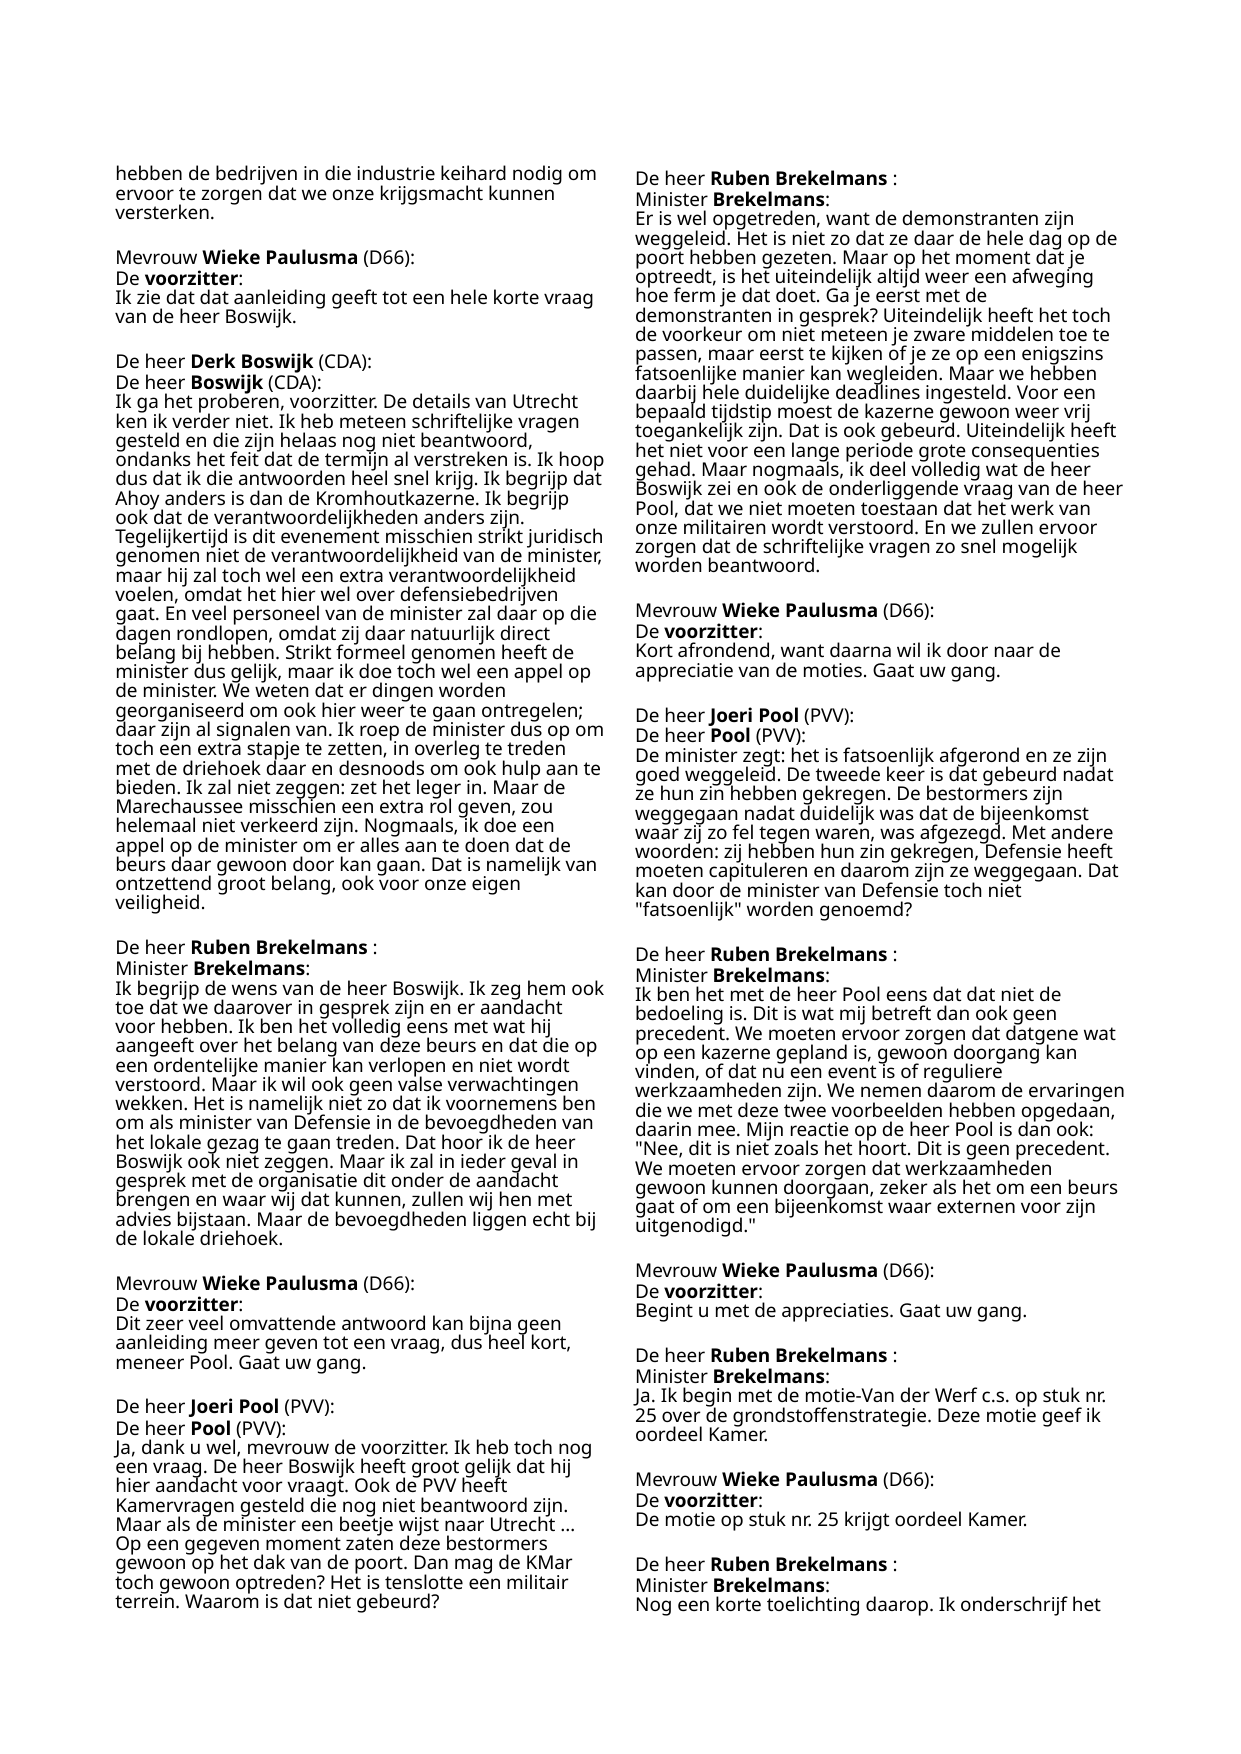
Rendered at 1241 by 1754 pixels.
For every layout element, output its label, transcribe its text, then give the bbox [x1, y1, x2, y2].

text Minister Brekelmans: [635, 1577, 1125, 1596]
text Mevrouw Wieke Paulusma (D66): [635, 597, 1125, 623]
text De heer Ruben Brekelmans : [635, 941, 1125, 967]
text Begint u met de appreciaties. Gaat uw gang. [635, 1302, 1125, 1322]
text De heer Joeri Pool (PVV): [115, 1394, 605, 1419]
text Minister Brekelmans: [635, 1368, 1125, 1387]
text De heer Pool (PVV): [115, 1419, 605, 1439]
text De voorzitter: [635, 1283, 1125, 1302]
text De heer Pool (PVV): [635, 727, 1125, 747]
text Nog een korte toelichting daarop. Ik onderschrijf het [635, 1596, 1125, 1616]
text Ja, dank u wel, mevrouw de voorzitter. Ik heb toch nog een vraag. De heer Boswijk heeft groot gelijk dat hij hier aandacht voor vraagt. Ook de PVV heeft Kamervragen gesteld die nog niet beantwoord zijn. Maar als de minister een beetje wijst naar Utrecht … Op een gegeven moment zaten deze bestormers gewoon op het dak van de poort. Dan mag de KMar toch gewoon optreden? Het is tenslotte een militair terrein. Waarom is dat niet gebeurd? [115, 1439, 605, 1612]
text Dit zeer veel omvattende antwoord kan bijna geen aanleiding meer geven tot een vraag, dus heel kort, meneer Pool. Gaat uw gang. [115, 1315, 605, 1373]
text Ik zie dat dat aanleiding geeft tot een hele korte vraag van de heer Boswijk. [115, 289, 605, 327]
text Ik begrijp de wens van de heer Boswijk. Ik zeg hem ook toe dat we daarover in gesprek zijn en er aandacht voor hebben. Ik ben het volledig eens met wat hij aangeeft over het belang van deze beurs en dat die op een ordentelijke manier kan verlopen en niet wordt verstoord. Maar ik wil ook geen valse verwachtingen wekken. Het is namelijk niet zo dat ik voornemens ben om als minister van Defensie in de bevoegdheden van het lokale gezag te gaan treden. Dat hoor ik de heer Boswijk ook niet zeggen. Maar ik zal in ieder geval in gesprek met de organisatie dit onder de aandacht brengen en waar wij dat kunnen, zullen wij hen met advies bijstaan. Maar de bevoegdheden liggen echt bij de lokale driehoek. [115, 979, 605, 1249]
text De motie op stuk nr. 25 krijgt oordeel Kamer. [635, 1511, 1125, 1530]
text Mevrouw Wieke Paulusma (D66): [115, 1270, 605, 1296]
text Mevrouw Wieke Paulusma (D66): [115, 244, 605, 270]
text De voorzitter: [635, 623, 1125, 642]
text Mevrouw Wieke Paulusma (D66): [635, 1257, 1125, 1283]
text De heer Boswijk (CDA): [115, 374, 605, 393]
text De voorzitter: [115, 270, 605, 289]
text De minister zegt: het is fatsoenlijk afgerond en ze zijn goed weggeleid. De tweede keer is dat gebeurd nadat ze hun zin hebben gekregen. De bestormers zijn weggegaan nadat duidelijk was dat de bijeenkomst waar zij zo fel tegen waren, was afgezegd. Met andere woorden: zij hebben hun zin gekregen, Defensie heeft moeten capituleren en daarom zijn ze weggegaan. Dat kan door de minister van Defensie toch niet "fatsoenlijk" worden genoemd? [635, 747, 1125, 920]
text Minister Brekelmans: [635, 191, 1125, 210]
text De heer Derk Boswijk (CDA): [115, 348, 605, 374]
text Ik ga het proberen, voorzitter. De details van Utrecht ken ik verder niet. Ik heb meteen schriftelijke vragen gesteld en die zijn helaas nog niet beantwoord, ondanks het feit dat de termijn al verstreken is. Ik hoop dus dat ik die antwoorden heel snel krijg. Ik begrijp dat Ahoy anders is dan de Kromhoutkazerne. Ik begrijp ook dat de verantwoordelijkheden anders zijn. Tegelijkertijd is dit evenement misschien strikt juridisch genomen niet de verantwoordelijkheid van de minister, maar hij zal toch wel een extra verantwoordelijkheid voelen, omdat het hier wel over defensiebedrijven gaat. En veel personeel van de minister zal daar op die dagen rondlopen, omdat zij daar natuurlijk direct belang bij hebben. Strikt formeel genomen heeft de minister dus gelijk, maar ik doe toch wel een appel op de minister. We weten dat er dingen worden georganiseerd om ook hier weer te gaan ontregelen; daar zijn al signalen van. Ik roep de minister dus op om toch een extra stapje te zetten, in overleg te treden met de driehoek daar en desnoods om ook hulp aan te bieden. Ik zal niet zeggen: zet het leger in. Maar de Marechaussee misschien een extra rol geven, zou helemaal niet verkeerd zijn. Nogmaals, ik doe een appel op de minister om er alles aan te doen dat de beurs daar gewoon door kan gaan. Dat is namelijk van ontzettend groot belang, ook voor onze eigen veiligheid. [115, 393, 605, 914]
text De voorzitter: [635, 1492, 1125, 1511]
text Minister Brekelmans: [115, 960, 605, 979]
text Kort afrondend, want daarna wil ik door naar de appreciatie van de moties. Gaat uw gang. [635, 642, 1125, 681]
text Ik ben het met de heer Pool eens dat dat niet de bedoeling is. Dit is wat mij betreft dan ook geen precedent. We moeten ervoor zorgen dat datgene wat op een kazerne gepland is, gewoon doorgang kan vinden, of dat nu een event is of reguliere werkzaamheden zijn. We nemen daarom de ervaringen die we met deze twee voorbeelden hebben opgedaan, daarin mee. Mijn reactie op de heer Pool is dan ook: "Nee, dit is niet zoals het hoort. Dit is geen precedent. We moeten ervoor zorgen dat werkzaamheden gewoon kunnen doorgaan, zeker als het om een beurs gaat of om een bijeenkomst waar externen voor zijn uitgenodigd." [635, 986, 1125, 1237]
text hebben de bedrijven in die industrie keihard nodig om ervoor te zorgen dat we onze krijgsmacht kunnen versterken. [115, 165, 605, 223]
text De heer Ruben Brekelmans : [115, 934, 605, 960]
text De heer Ruben Brekelmans : [635, 1551, 1125, 1577]
text De heer Joeri Pool (PVV): [635, 702, 1125, 727]
text Er is wel opgetreden, want de demonstranten zijn weggeleid. Het is niet zo dat ze daar de hele dag op de poort hebben gezeten. Maar op het moment dat je optreedt, is het uiteindelijk altijd weer een afweging hoe ferm je dat doet. Ga je eerst met de demonstranten in gesprek? Uiteindelijk heeft het toch de voorkeur om niet meteen je zware middelen toe te passen, maar eerst te kijken of je ze op een enigszins fatsoenlijke manier kan wegleiden. Maar we hebben daarbij hele duidelijke deadlines ingesteld. Voor een bepaald tijdstip moest de kazerne gewoon weer vrij toegankelijk zijn. Dat is ook gebeurd. Uiteindelijk heeft het niet voor een lange periode grote consequenties gehad. Maar nogmaals, ik deel volledig wat de heer Boswijk zei en ook de onderliggende vraag van de heer Pool, dat we niet moeten toestaan dat het werk van onze militairen wordt verstoord. En we zullen ervoor zorgen dat de schriftelijke vragen zo snel mogelijk worden beantwoord. [635, 210, 1125, 577]
text De heer Ruben Brekelmans : [635, 1342, 1125, 1368]
text Mevrouw Wieke Paulusma (D66): [635, 1466, 1125, 1492]
text De voorzitter: [115, 1296, 605, 1315]
text Ja. Ik begin met de motie-Van der Werf c.s. op stuk nr. 25 over de grondstoffenstrategie. Deze motie geef ik oordeel Kamer. [635, 1387, 1125, 1445]
text De heer Ruben Brekelmans : [635, 165, 1125, 191]
text Minister Brekelmans: [635, 967, 1125, 986]
